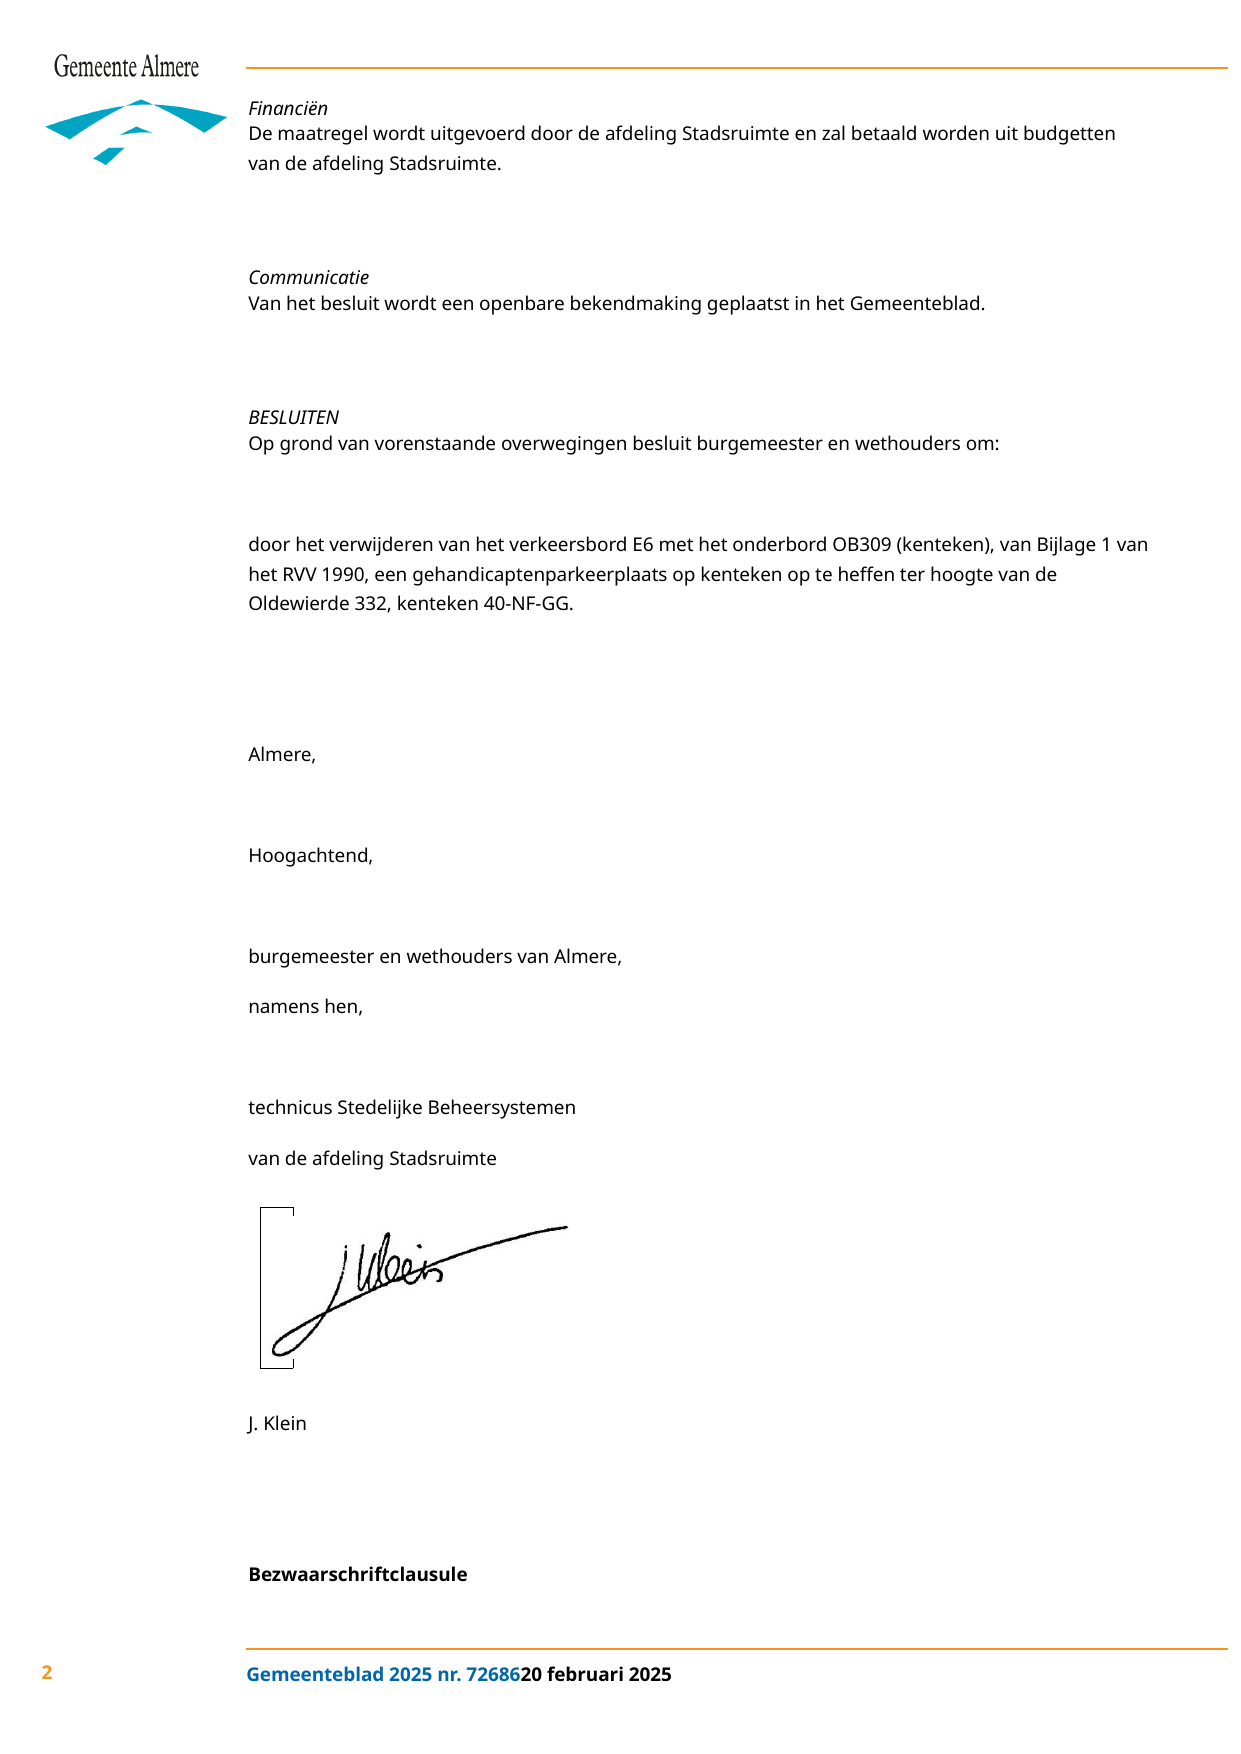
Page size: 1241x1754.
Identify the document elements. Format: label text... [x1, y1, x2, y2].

text De maatregel wordt uitgevoerd door de afdeling Stadsruimte en zal betaald worden uit budgetten van de afdeling Stadsruimte. [248, 121, 1152, 176]
text door het verwijderen van het verkeersbord E6 met het onderbord OB309 (kenteken), van Bijlage 1 van het RVV 1990, een gehandicaptenparkeerplaats op kenteken op te heffen ter hoogte van de Oldewierde 332, kenteken 40-NF-GG. [248, 531, 1152, 616]
picture [268, 1216, 571, 1359]
text van de afdeling Stadsruimte [248, 1145, 1152, 1171]
text Almere, [248, 742, 1152, 767]
text BESLUITEN [248, 404, 1152, 430]
text Hoogachtend, [248, 842, 1152, 868]
text Communicatie [248, 264, 1152, 290]
picture [41, 47, 231, 172]
text J. Klein [248, 1410, 1152, 1436]
text burgemeester en wethouders van Almere, [248, 943, 1152, 969]
text namens hen, [248, 994, 1152, 1019]
text Bezwaarschriftclausule [248, 1561, 1152, 1587]
text Van het besluit wordt een openbare bekendmaking geplaatst in het Gemeenteblad. [248, 290, 1152, 316]
text Op grond van vorenstaande overwegingen besluit burgemeester en wethouders om: [248, 430, 1152, 456]
text technicus Stedelijke Beheersystemen [248, 1094, 1152, 1120]
text Financiën [248, 95, 1152, 121]
